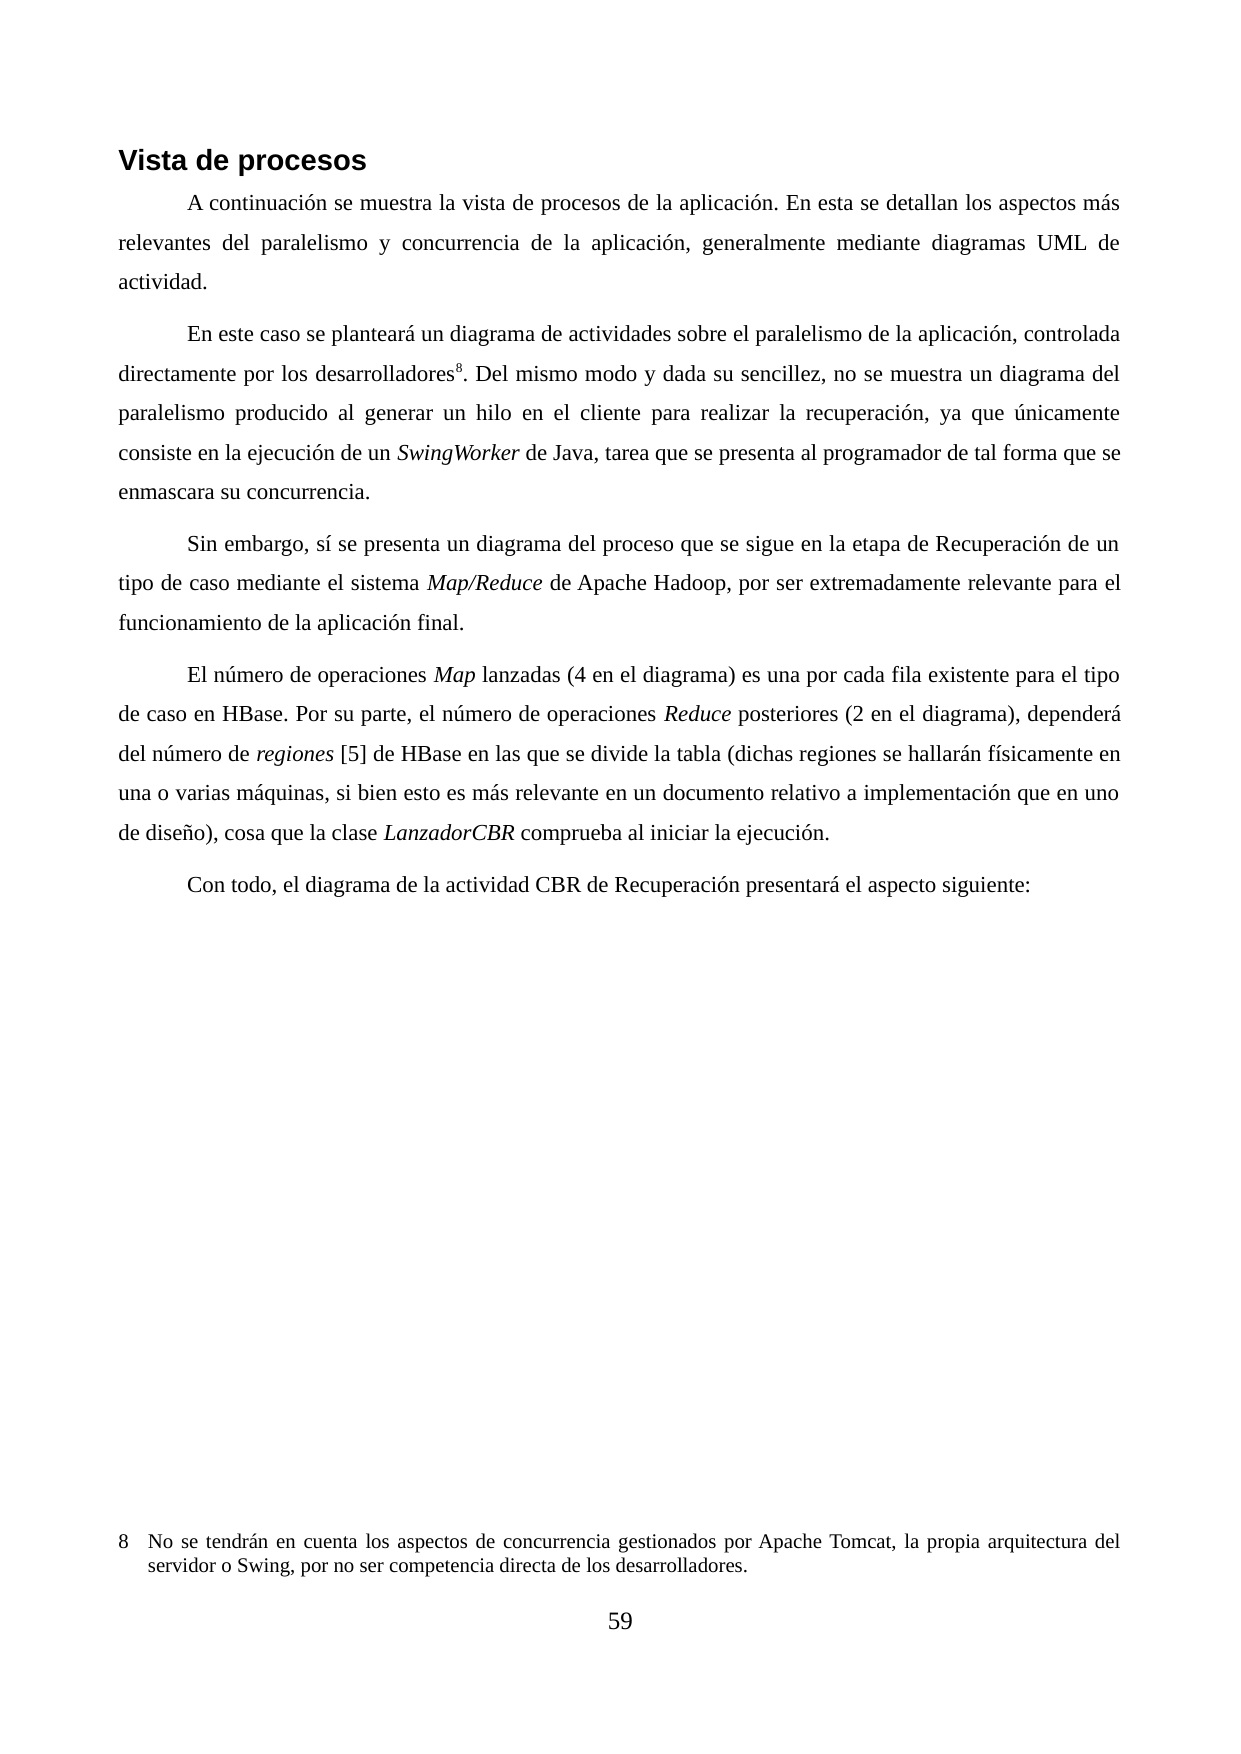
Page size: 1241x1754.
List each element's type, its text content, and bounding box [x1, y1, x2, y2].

text A continuación se muestra la vista de procesos de la aplicación. En esta se detallan los aspectos más relevantes del paralelismo y concurrencia de la aplicación, generalmente mediante diagramas UML de actividad. [118, 189, 1122, 294]
text Con todo, el diagrama de la actividad CBR de Recuperación presentará el aspecto siguiente: [118, 871, 1122, 897]
text En este caso se planteará un diagrama de actividades sobre el paralelismo de la aplicación, controlada directamente por los desarrolladores. Del mismo modo y dada su sencillez, no se muestra un diagrama del paralelismo producido al generar un hilo en el cliente para realizar la recuperación, ya que únicamente consiste en la ejecución de un SwingWorker de Java, tarea que se presenta al programador de tal forma que se enmascara su concurrencia. [118, 320, 1122, 504]
text El número de operaciones Map lanzadas (4 en el diagrama) es una por cada fila existente para el tipo de caso en HBase. Por su parte, el número de operaciones Reduce posteriores (2 en el diagrama), dependerá del número de regiones [5] de HBase en las que se divide la tabla (dichas regiones se hallarán físicamente en una o varias máquinas, si bien esto es más relevante en un documento relativo a implementación que en uno de diseño), cosa que la clase LanzadorCBR comprueba al iniciar la ejecución. [118, 661, 1122, 845]
text No se tendrán en cuenta los aspectos de concurrencia gestionados por Apache Tomcat, la propia arquitectura del servidor o Swing, por no ser competencia directa de los desarrolladores. [118, 1529, 1122, 1577]
subtitle Vista de procesos [118, 143, 1122, 177]
text Sin embargo, sí se presenta un diagrama del proceso que se sigue en la etapa de Recuperación de un tipo de caso mediante el sistema Map/Reduce de Apache Hadoop, por ser extremadamente relevante para el funcionamiento de la aplicación final. [118, 530, 1122, 635]
